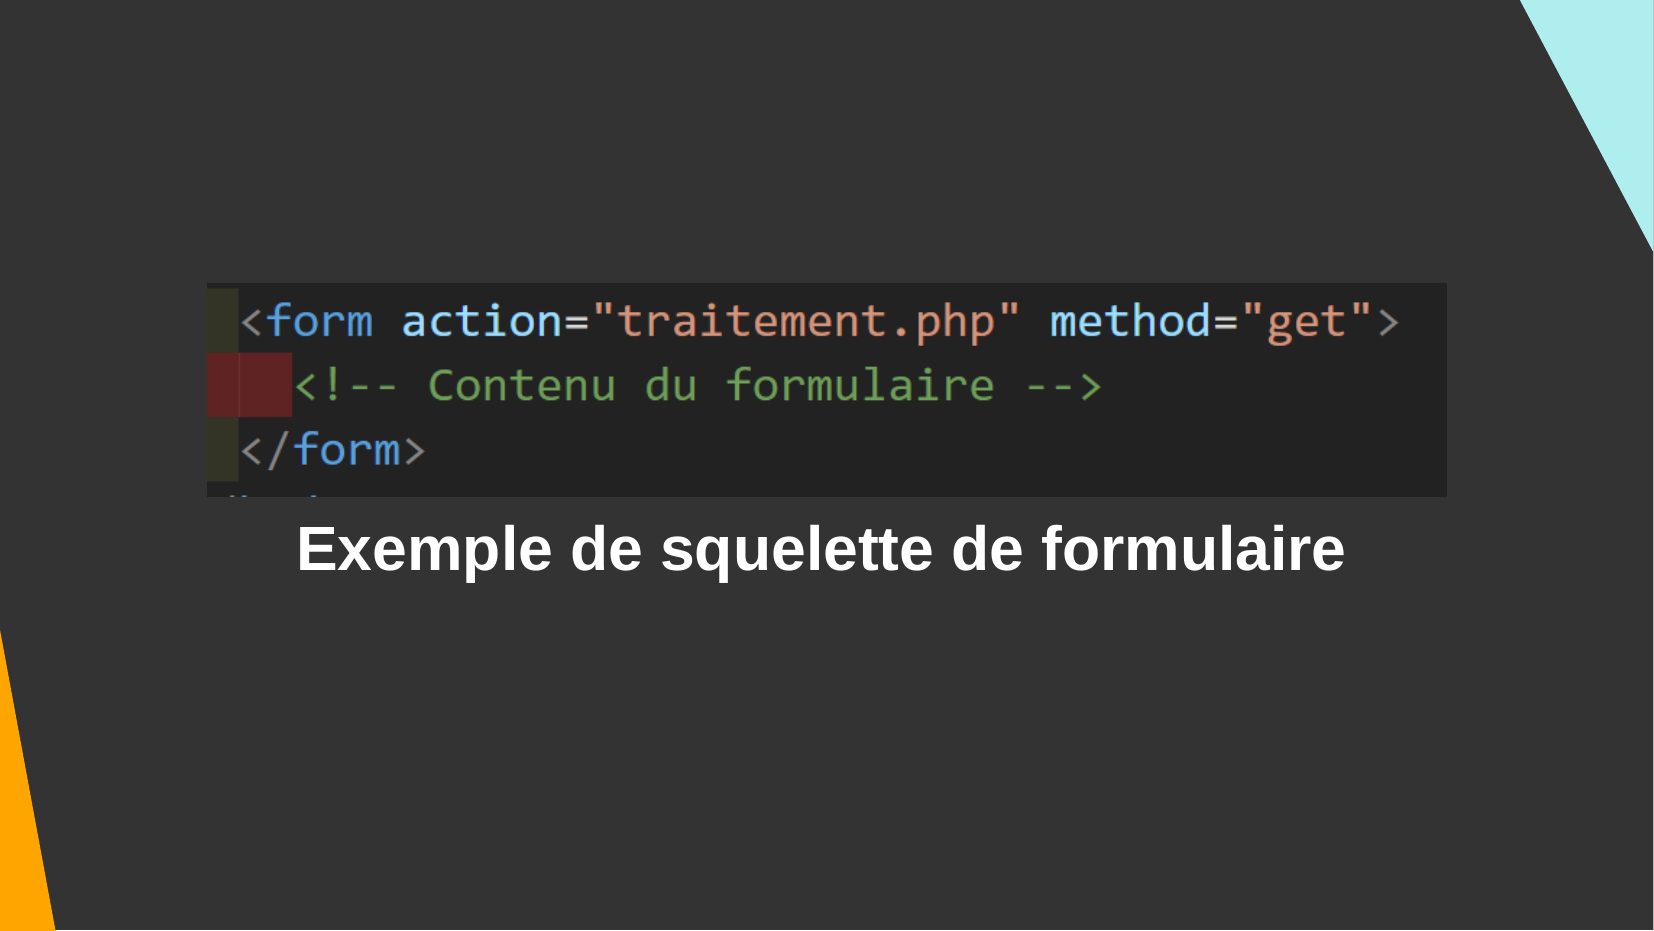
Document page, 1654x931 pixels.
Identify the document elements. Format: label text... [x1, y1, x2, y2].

picture [207, 283, 1447, 497]
text_box [0, 629, 56, 931]
title Exemple de squelette de formulaire [22, 513, 1622, 584]
text_box [1519, 0, 1654, 254]
